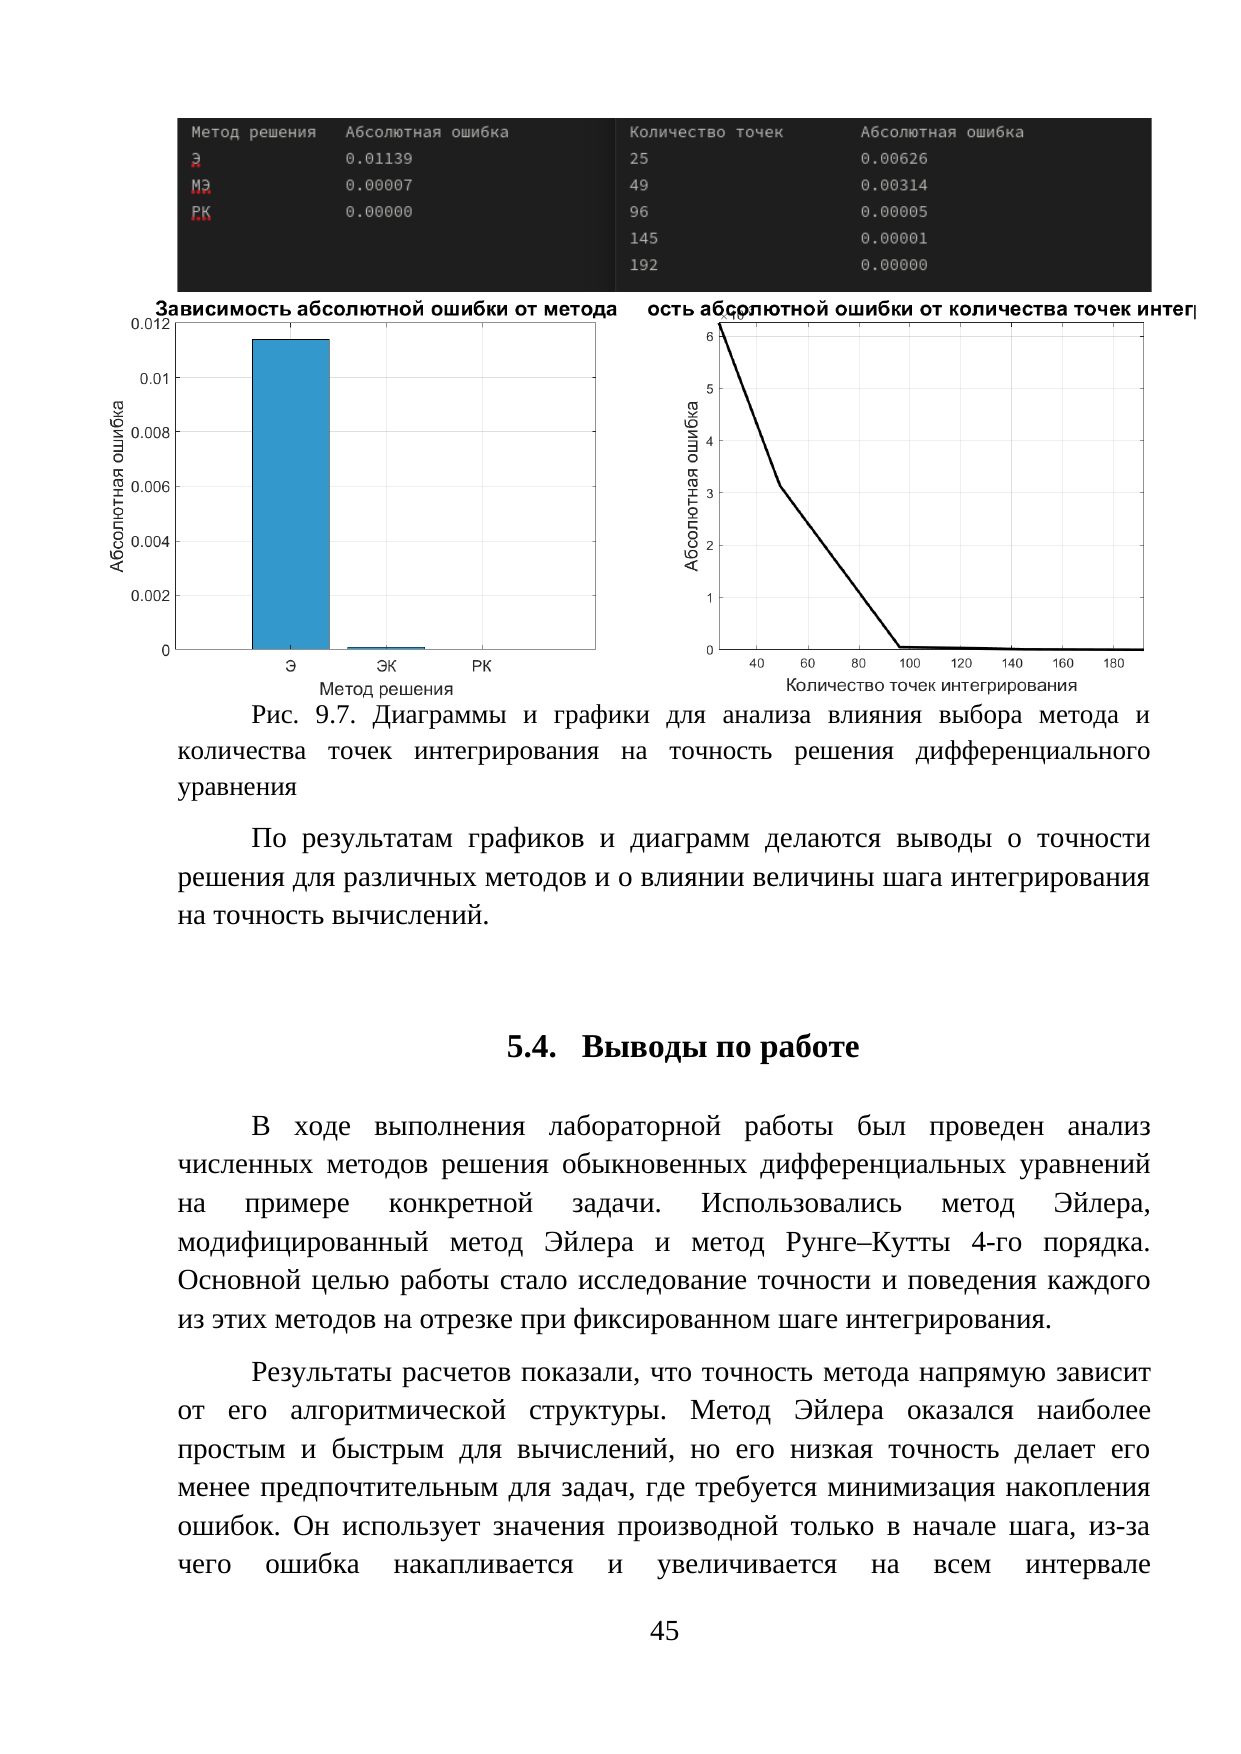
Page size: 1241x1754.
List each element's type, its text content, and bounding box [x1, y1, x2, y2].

text В ходе выполнения лабораторной работы был проведен анализ численных методов решения обыкновенных дифференциальных уравнений на примере конкретной задачи. Использовались метод Эйлера, модифицированный метод Эйлера и метод Рунге–Кутты 4-го порядка. Основной целью работы стало исследование точности и поведения каждого из этих методов на отрезке при фиксированном шаге интегрирования. [177, 1108, 1152, 1334]
text По результатам графиков и диаграмм делаются выводы о точности решения для различных методов и о влиянии величины шага интегрирования на точность вычислений. [177, 820, 1152, 931]
text Результаты расчетов показали, что точность метода напрямую зависит от его алгоритмической структуры. Метод Эйлера оказался наиболее простым и быстрым для вычислений, но его низкая точность делает его менее предпочтительным для задач, где требуется минимизация накопления ошибок. Он использует значения производной только в начале шага, из-за чего ошибка накапливается и увеличивается на всем интервале [177, 1354, 1152, 1580]
picture [104, 118, 1196, 699]
text Рис. 9.7. Диаграммы и графики для анализа влияния выбора метода и количества точек интегрирования на точность решения дифференциального уравнения [177, 695, 1152, 801]
subtitle Выводы по работе [215, 1027, 1152, 1065]
